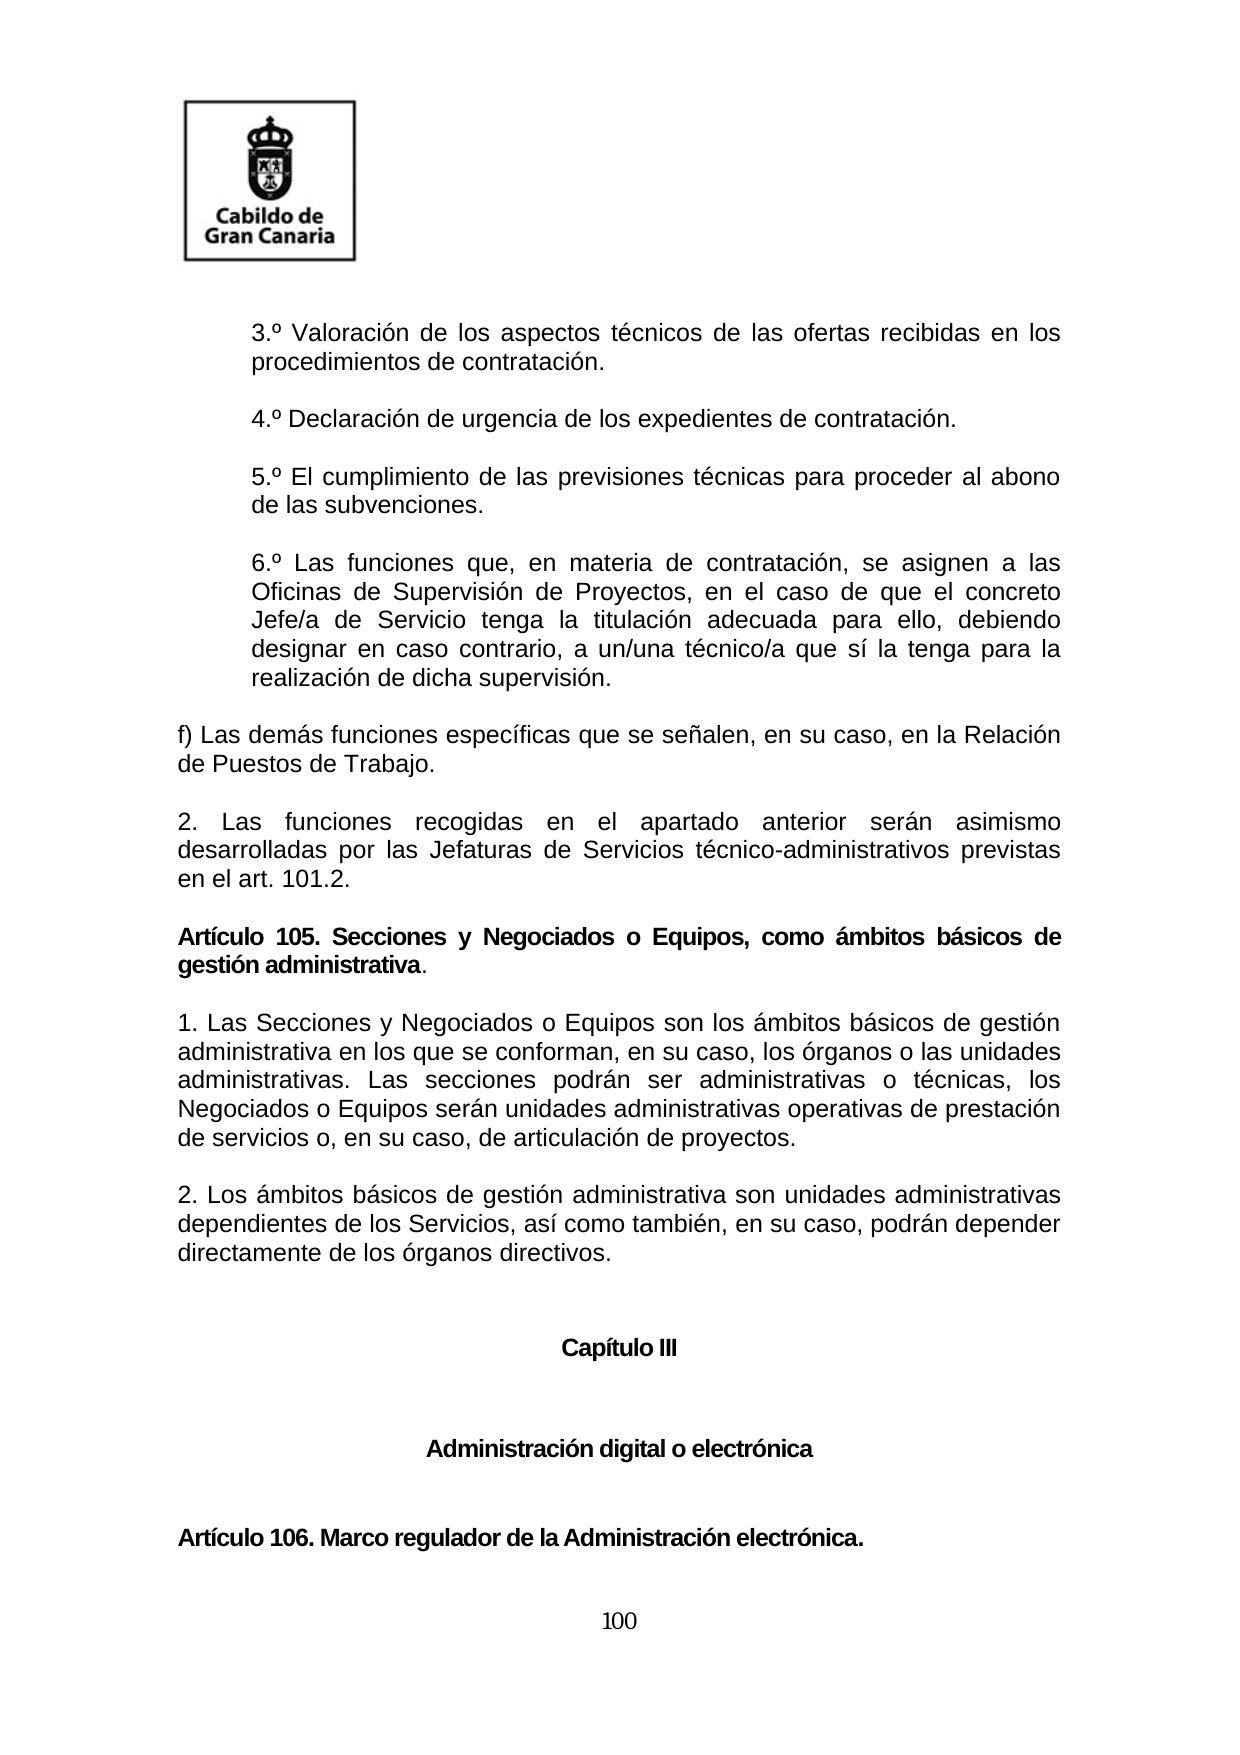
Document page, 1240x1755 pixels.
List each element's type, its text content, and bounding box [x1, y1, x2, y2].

subtitle Capítulo III [177, 1333, 1062, 1361]
text 3.º Valoración de los aspectos técnicos de las ofertas recibidas en los procedimientos de contratación. [251, 318, 1062, 375]
text 6.º Las funciones que, en materia de contratación, se asignen a las Oficinas de Supervisión de Proyectos, en el caso de que el concreto Jefe/a de Servicio tenga la titulación adecuada para ello, debiendo designar en caso contrario, a un/una técnico/a que sí la tenga para la realización de dicha supervisión. [251, 548, 1062, 691]
text 2. Las funciones recogidas en el apartado anterior serán asimismo desarrolladas por las Jefaturas de Servicios técnico-administrativos previstas en el art. 101.2. [177, 806, 1062, 893]
subtitle Administración digital o electrónica [177, 1434, 1062, 1463]
text 1. Las Secciones y Negociados o Equipos son los ámbitos básicos de gestión administrativa en los que se conforman, en su caso, los órganos o las unidades administrativas. Las secciones podrán ser administrativas o técnicas, los Negociados o Equipos serán unidades administrativas operativas de prestación de servicios o, en su caso, de articulación de proyectos. [177, 1008, 1062, 1151]
text 2. Los ámbitos básicos de gestión administrativa son unidades administrativas dependientes de los Servicios, así como también, en su caso, podrán depender directamente de los órganos directivos. [177, 1180, 1062, 1266]
text Artículo 106. Marco regulador de la Administración electrónica. [177, 1523, 1062, 1552]
text f) Las demás funciones específicas que se señalen, en su caso, en la Relación de Puestos de Trabajo. [177, 720, 1062, 778]
text 4.º Declaración de urgencia de los expedientes de contratación. [251, 404, 1062, 433]
text 5.º El cumplimiento de las previsiones técnicas para proceder al abono de las subvenciones. [251, 461, 1062, 519]
text Artículo 105. Secciones y Negociados o Equipos, como ámbitos básicos de gestión administrativa. [177, 921, 1062, 979]
